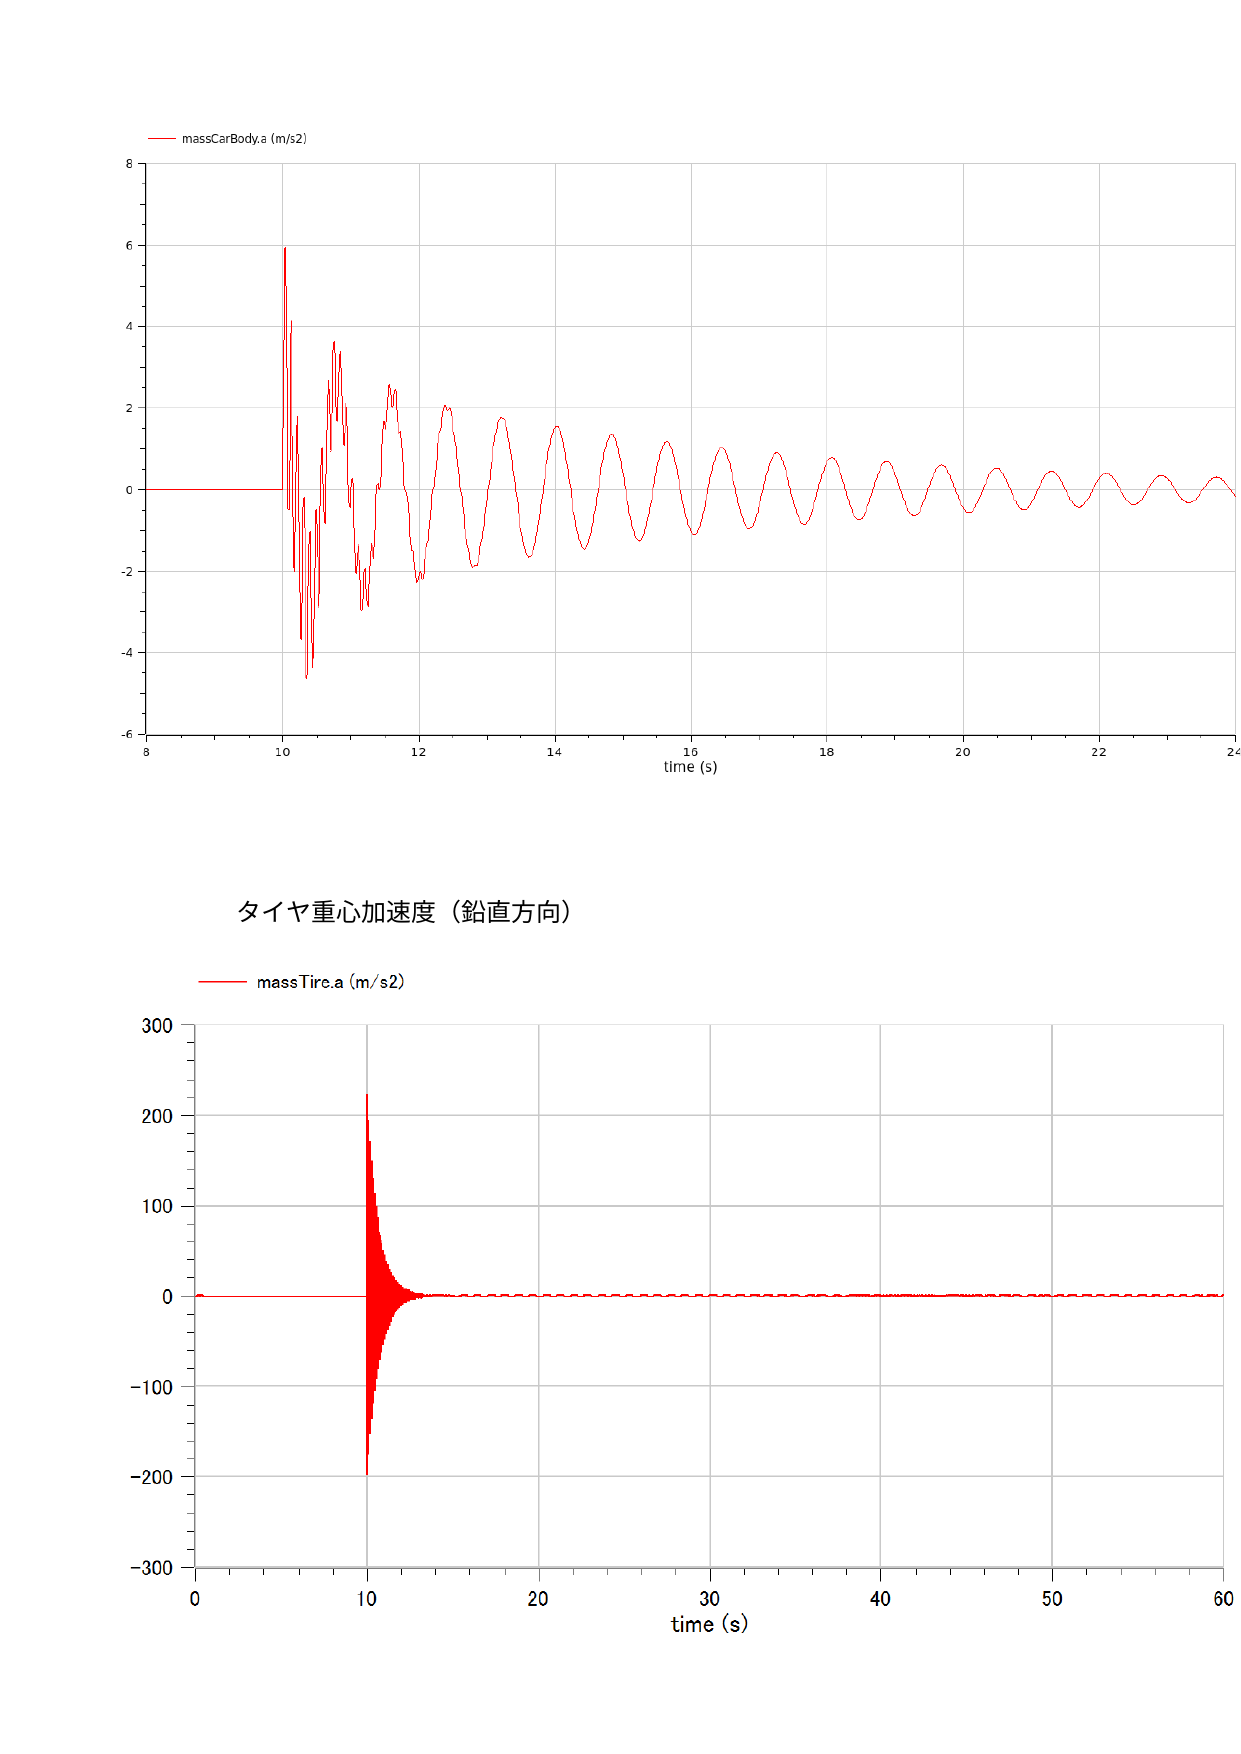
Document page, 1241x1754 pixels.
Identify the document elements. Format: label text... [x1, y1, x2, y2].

picture [118, 957, 1241, 1641]
picture [118, 118, 1241, 777]
text タイヤ重心加速度（鉛直方向） [236, 892, 1122, 928]
